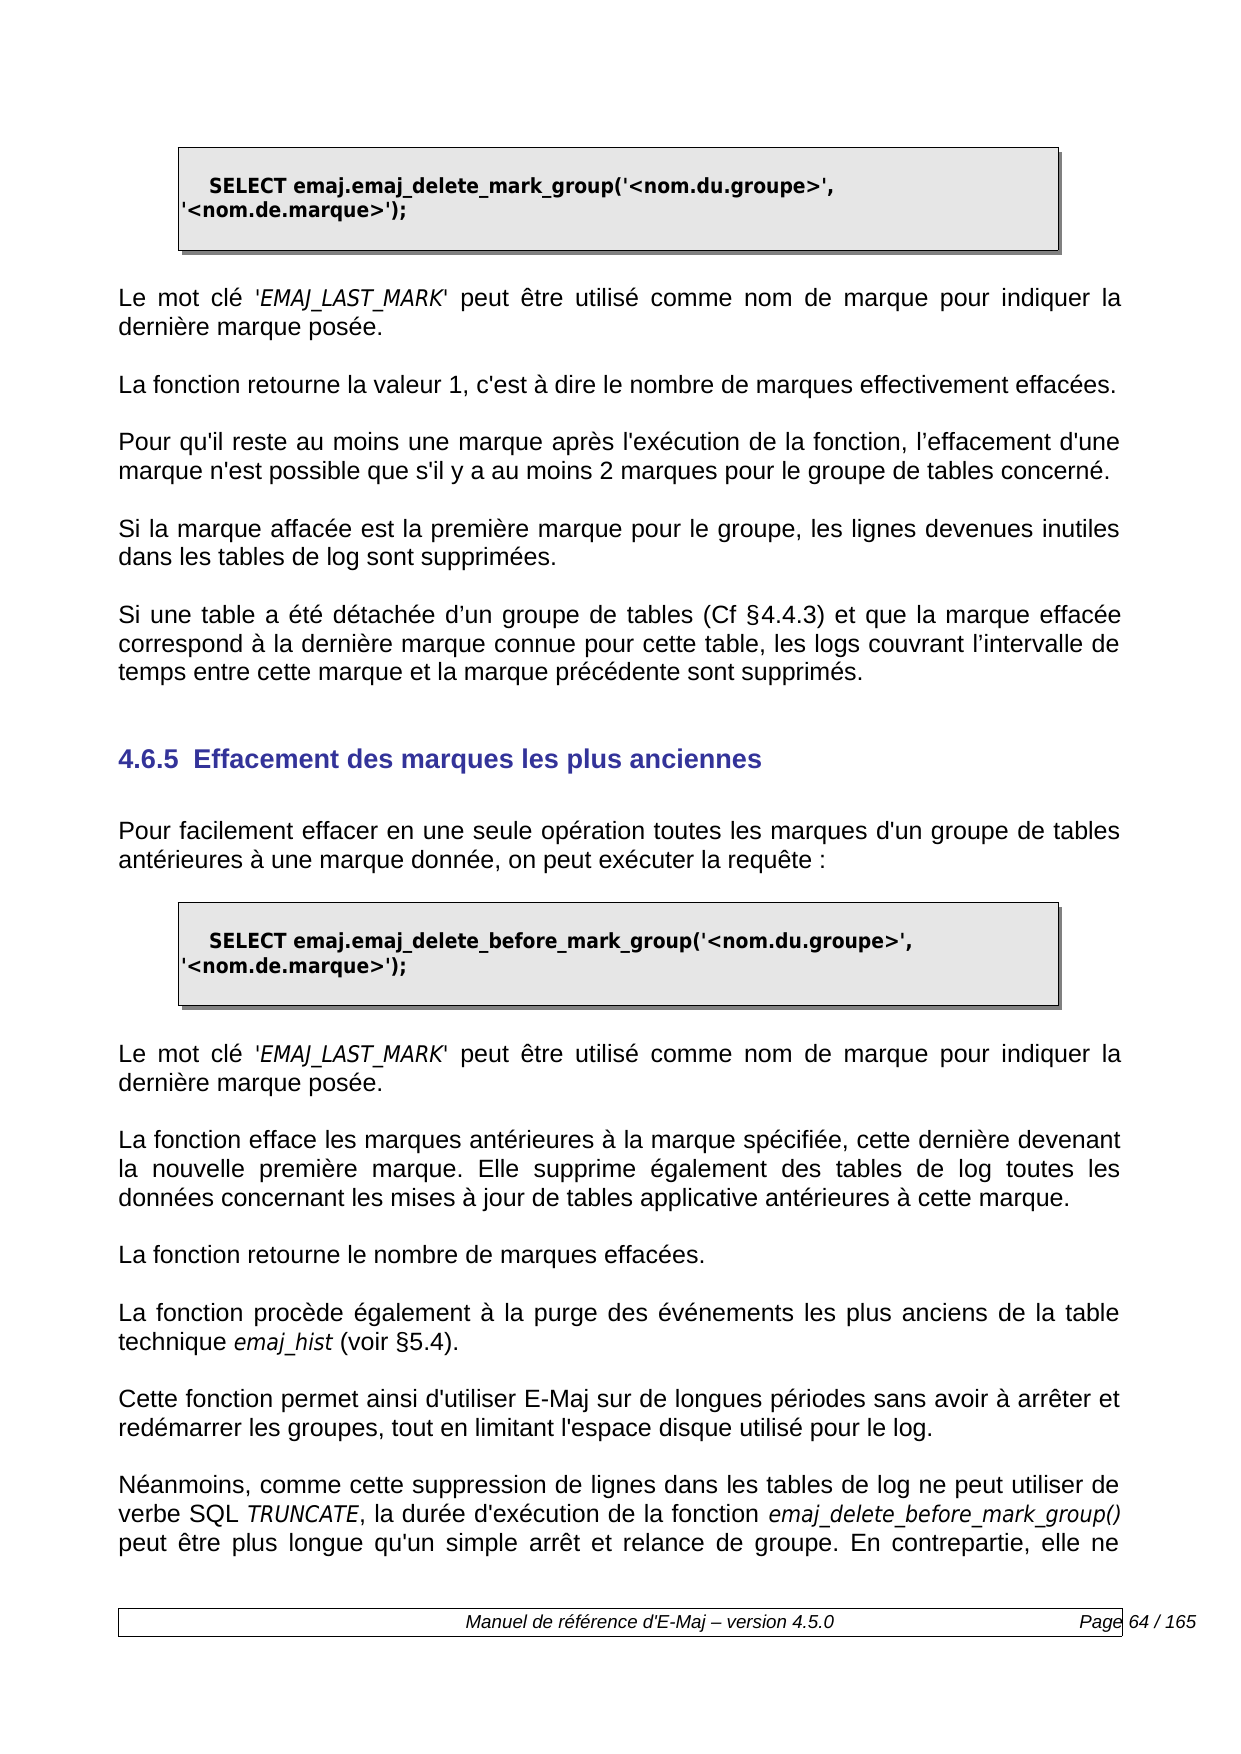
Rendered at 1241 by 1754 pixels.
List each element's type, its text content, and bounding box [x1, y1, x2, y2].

text La fonction procède également à la purge des événements les plus anciens de la table technique emaj_hist (voir §5.4). [118, 1298, 1122, 1355]
text Néanmoins, comme cette suppression de lignes dans les tables de log ne peut utiliser de verbe SQL TRUNCATE, la durée d'exécution de la fonction emaj_delete_before_mark_group() peut être plus longue qu'un simple arrêt et relance de groupe. En contrepartie, elle ne [118, 1470, 1122, 1557]
text Si la marque affacée est la première marque pour le groupe, les lignes devenues inutiles dans les tables de log sont supprimées. [118, 513, 1122, 571]
text La fonction efface les marques antérieures à la marque spécifiée, cette dernière devenant la nouvelle première marque. Elle supprime également des tables de log toutes les données concernant les mises à jour de tables applicative antérieures à cette marque. [118, 1125, 1122, 1211]
text La fonction retourne le nombre de marques effacées. [118, 1240, 1122, 1269]
text SELECT emaj.emaj_delete_before_mark_group('<nom.du.groupe>', '<nom.de.marque>'); [179, 927, 1058, 975]
text Le mot clé 'EMAJ_LAST_MARK' peut être utilisé comme nom de marque pour indiquer la dernière marque posée. [118, 1039, 1122, 1096]
text Pour qu'il reste au moins une marque après l'exécution de la fonction, l’effacement d'une marque n'est possible que s'il y a au moins 2 marques pour le groupe de tables concerné. [118, 427, 1122, 485]
text SELECT emaj.emaj_delete_mark_group('<nom.du.groupe>', '<nom.de.marque>'); [179, 171, 1058, 220]
subtitle Effacement des marques les plus anciennes [118, 743, 1122, 775]
text Pour facilement effacer en une seule opération toutes les marques d'un groupe de tables antérieures à une marque donnée, on peut exécuter la requête : [118, 816, 1122, 873]
text Le mot clé 'EMAJ_LAST_MARK' peut être utilisé comme nom de marque pour indiquer la dernière marque posée. [118, 283, 1122, 341]
text La fonction retourne la valeur 1, c'est à dire le nombre de marques effectivement effacées. [118, 370, 1122, 398]
text Cette fonction permet ainsi d'utiliser E-Maj sur de longues périodes sans avoir à arrêter et redémarrer les groupes, tout en limitant l'espace disque utilisé pour le log. [118, 1384, 1122, 1442]
text Si une table a été détachée d’un groupe de tables (Cf §4.4.3) et que la marque effacée correspond à la dernière marque connue pour cette table, les logs couvrant l’intervalle de temps entre cette marque et la marque précédente sont supprimés. [118, 600, 1122, 686]
